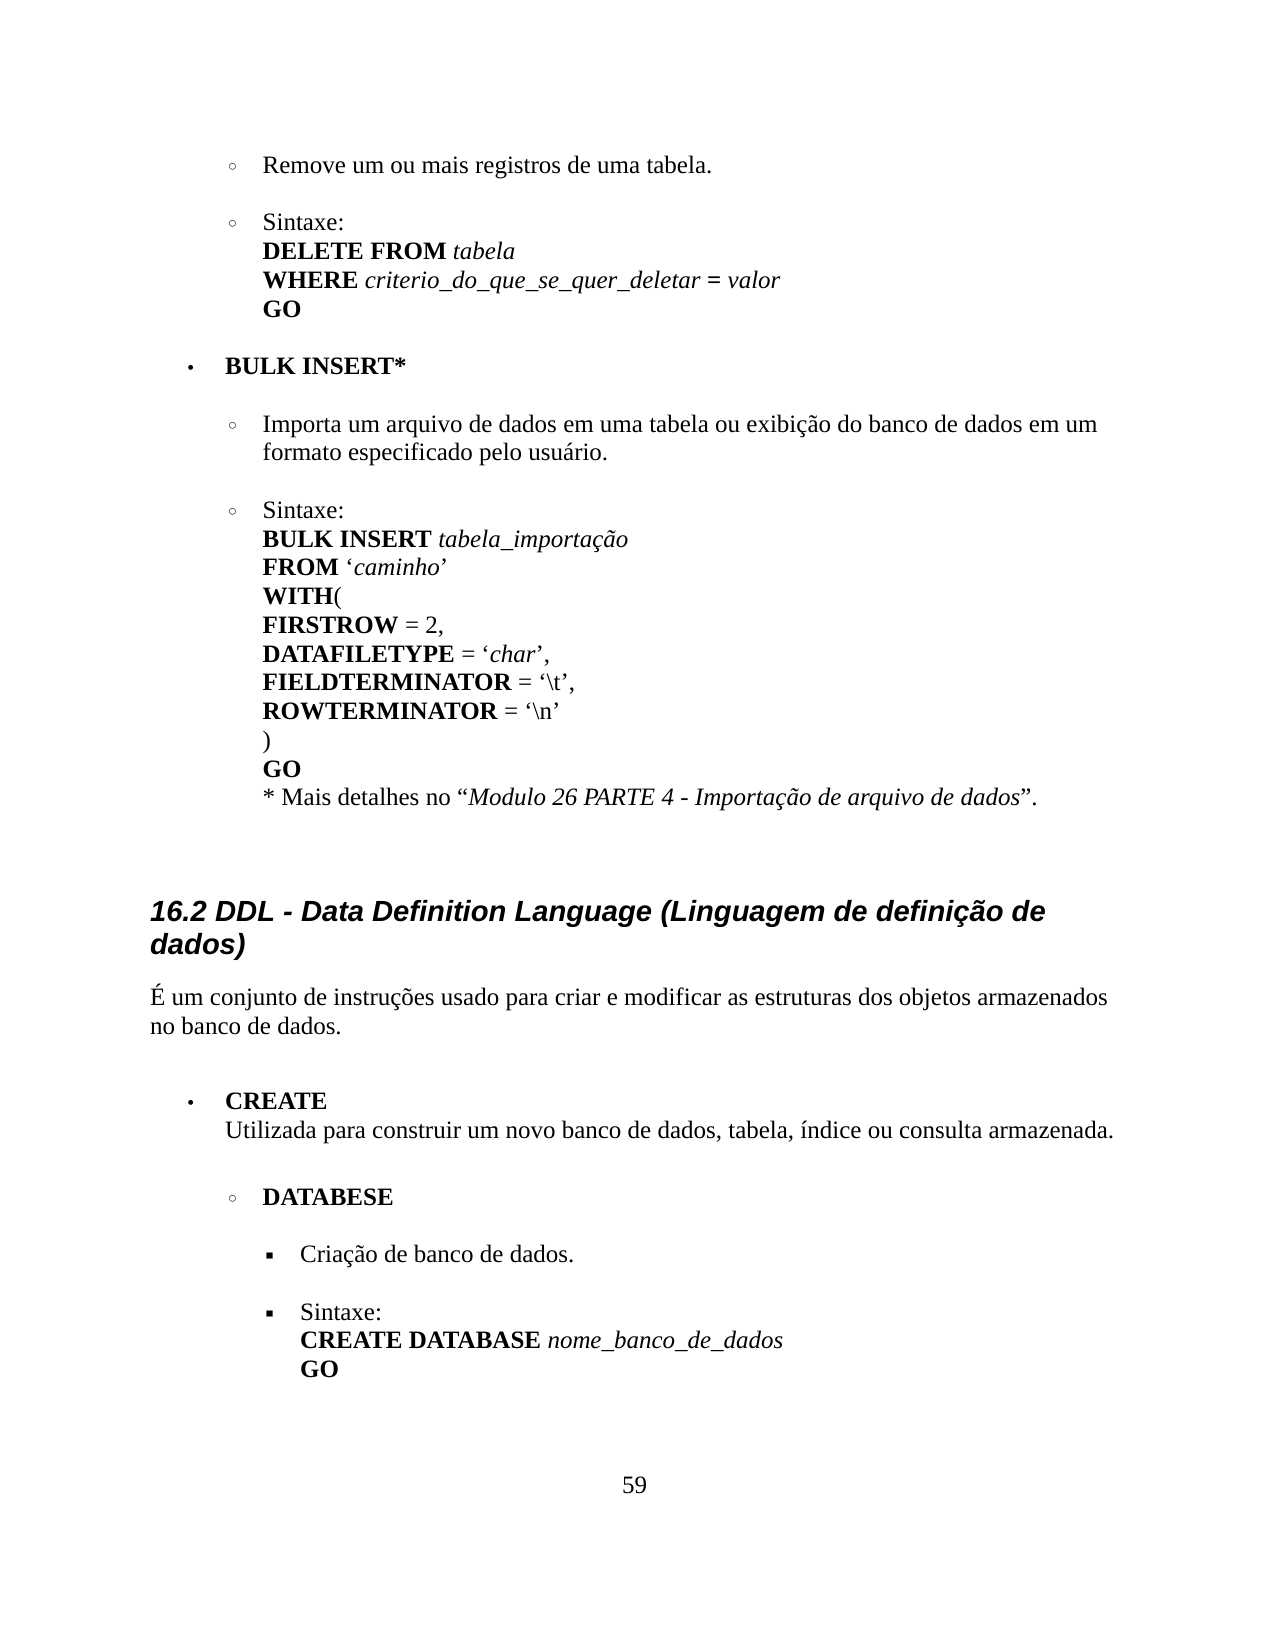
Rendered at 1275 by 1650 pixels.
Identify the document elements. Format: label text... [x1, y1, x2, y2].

text É um conjunto de instruções usado para criar e modificar as estruturas dos objetos armazenados no banco de dados. [150, 982, 1125, 1068]
subtitle 16.2 DDL - Data Definition Language (Linguagem de definição de dados) [150, 894, 1125, 961]
list Criação de banco de dados. [262, 1239, 1125, 1297]
list Sintaxe: DELETE FROM tabela WHERE criterio_do_que_se_quer_deletar = valor GO [225, 207, 1125, 351]
list Sintaxe: CREATE DATABASE nome_banco_de_dados GO [262, 1297, 1125, 1412]
list DATABESE [225, 1182, 1125, 1239]
list BULK INSERT* [187, 351, 1125, 409]
list CREATE Utilizada para construir um novo banco de dados, tabela, índice ou consulta armazenada. [187, 1086, 1125, 1173]
list Remove um ou mais registros de uma tabela. [225, 150, 1125, 207]
list Importa um arquivo de dados em uma tabela ou exibição do banco de dados em um formato especificado pelo usuário. [225, 409, 1125, 495]
list Sintaxe: BULK INSERT tabela_importação FROM ‘caminho’ WITH( FIRSTROW = 2, DATAFILETYPE = ‘char’, FIELDTERMINATOR = ‘\t’, ROWTERMINATOR = ‘\n’ ) GO * Mais detalhes no “Modulo 26 PARTE 4 - Importação de arquivo de dados”. [225, 495, 1125, 840]
